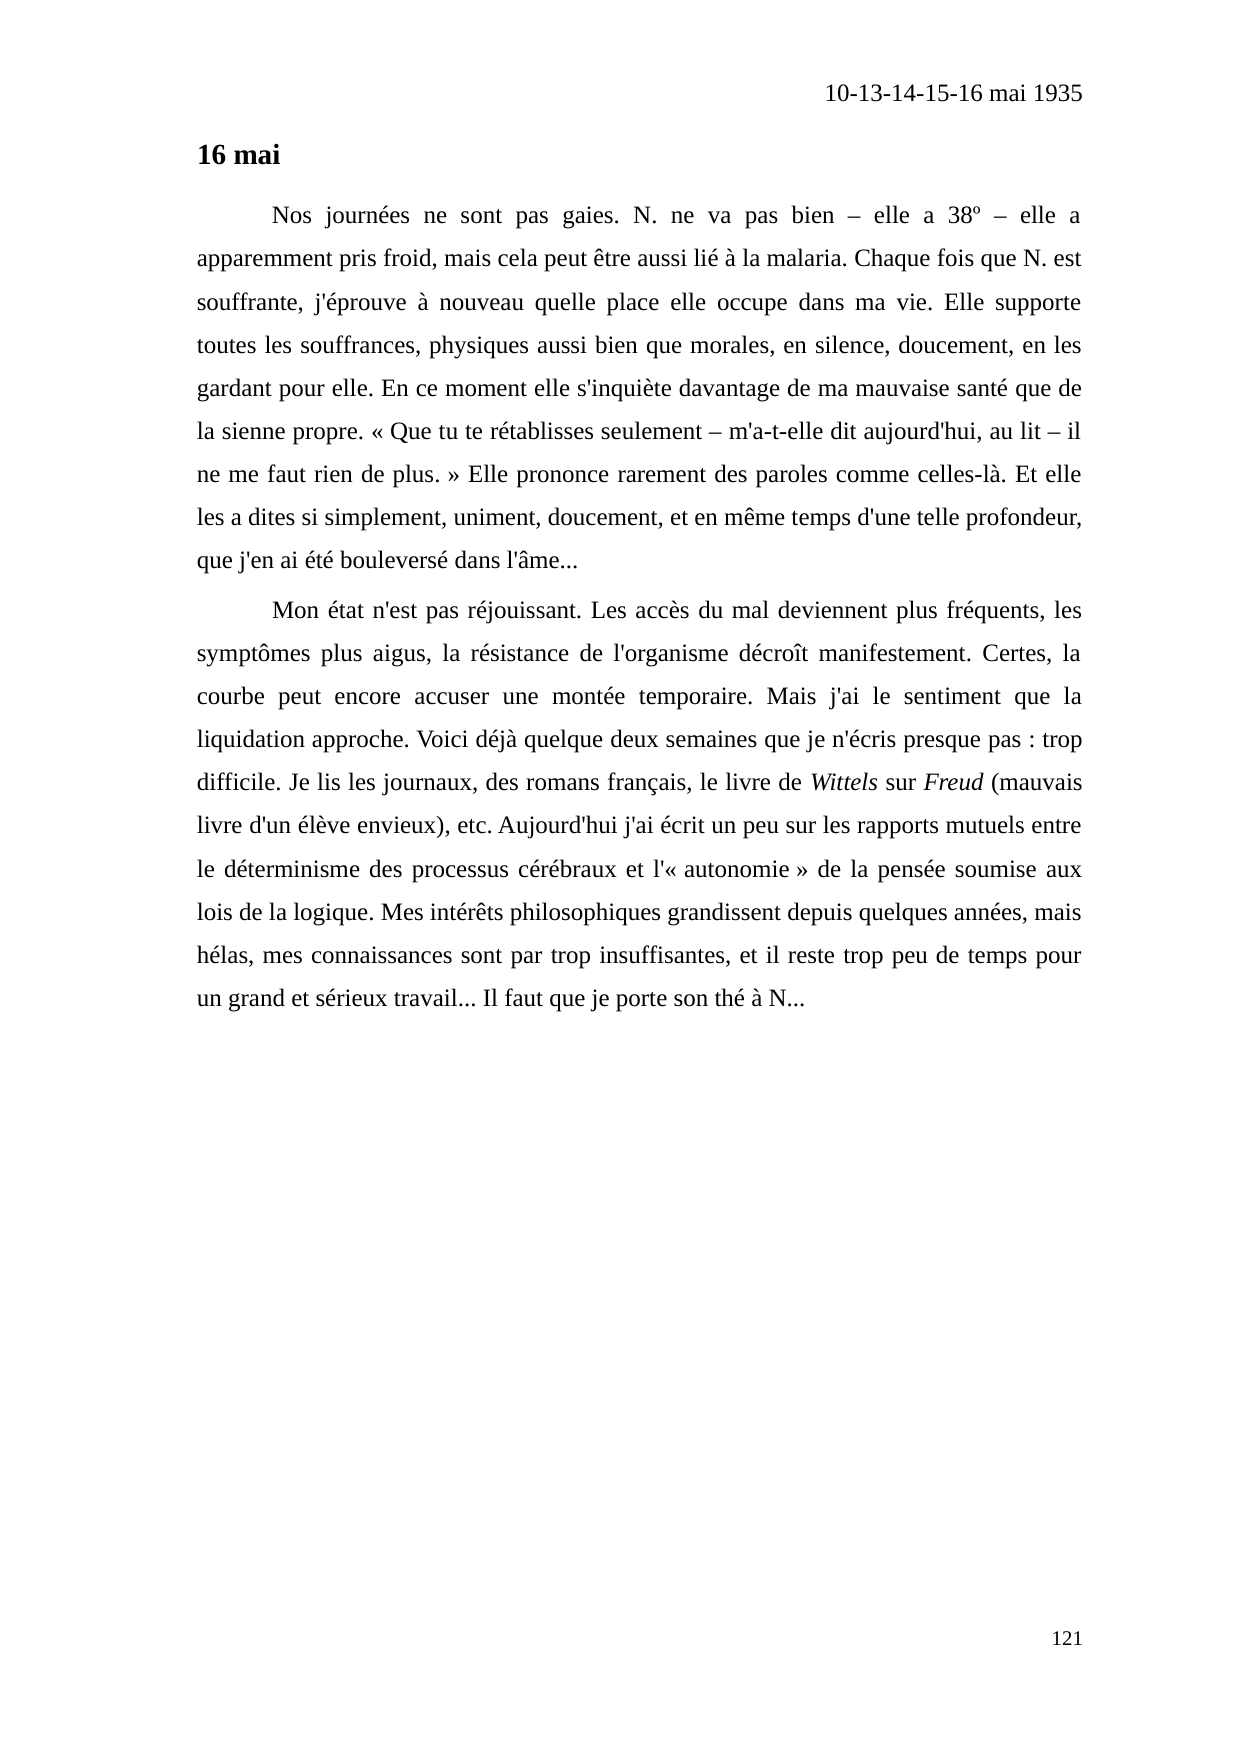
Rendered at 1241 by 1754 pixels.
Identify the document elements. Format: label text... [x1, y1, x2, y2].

text Nos journées ne sont pas gaies. N. ne va pas bien – elle a 38º – elle a apparemment pris froid, mais cela peut être aussi lié à la malaria. Chaque fois que N. est souffrante, j'éprouve à nouveau quelle place elle occupe dans ma vie. Elle supporte toutes les souffrances, physiques aussi bien que morales, en silence, doucement, en les gardant pour elle. En ce moment elle s'inquiète davantage de ma mauvaise santé que de la sienne propre. « Que tu te rétablisses seulement – m'a-t-elle dit aujourd'hui, au lit – il ne me faut rien de plus. » Elle prononce rarement des paroles comme celles-là. Et elle les a dites si simplement, uniment, doucement, et en même temps d'une telle profondeur, que j'en ai été bouleversé dans l'âme... [197, 200, 1082, 574]
text Mon état n'est pas réjouissant. Les accès du mal deviennent plus fréquents, les symptômes plus aigus, la résistance de l'organisme décroît manifestement. Certes, la courbe peut encore accuser une montée temporaire. Mais j'ai le sentiment que la liquidation approche. Voici déjà quelque deux semaines que je n'écris presque pas : trop difficile. Je lis les journaux, des romans français, le livre de Wittels sur Freud (mauvais livre d'un élève envieux), etc. Aujourd'hui j'ai écrit un peu sur les rapports mutuels entre le déterminisme des processus cérébraux et l'« autonomie » de la pensée soumise aux lois de la logique. Mes intérêts philosophiques grandissent depuis quelques années, mais hélas, mes connaissances sont par trop insuffisantes, et il reste trop peu de temps pour un grand et sérieux travail... Il faut que je porte son thé à N... [197, 595, 1082, 1012]
subtitle 16 mai [197, 137, 1082, 171]
